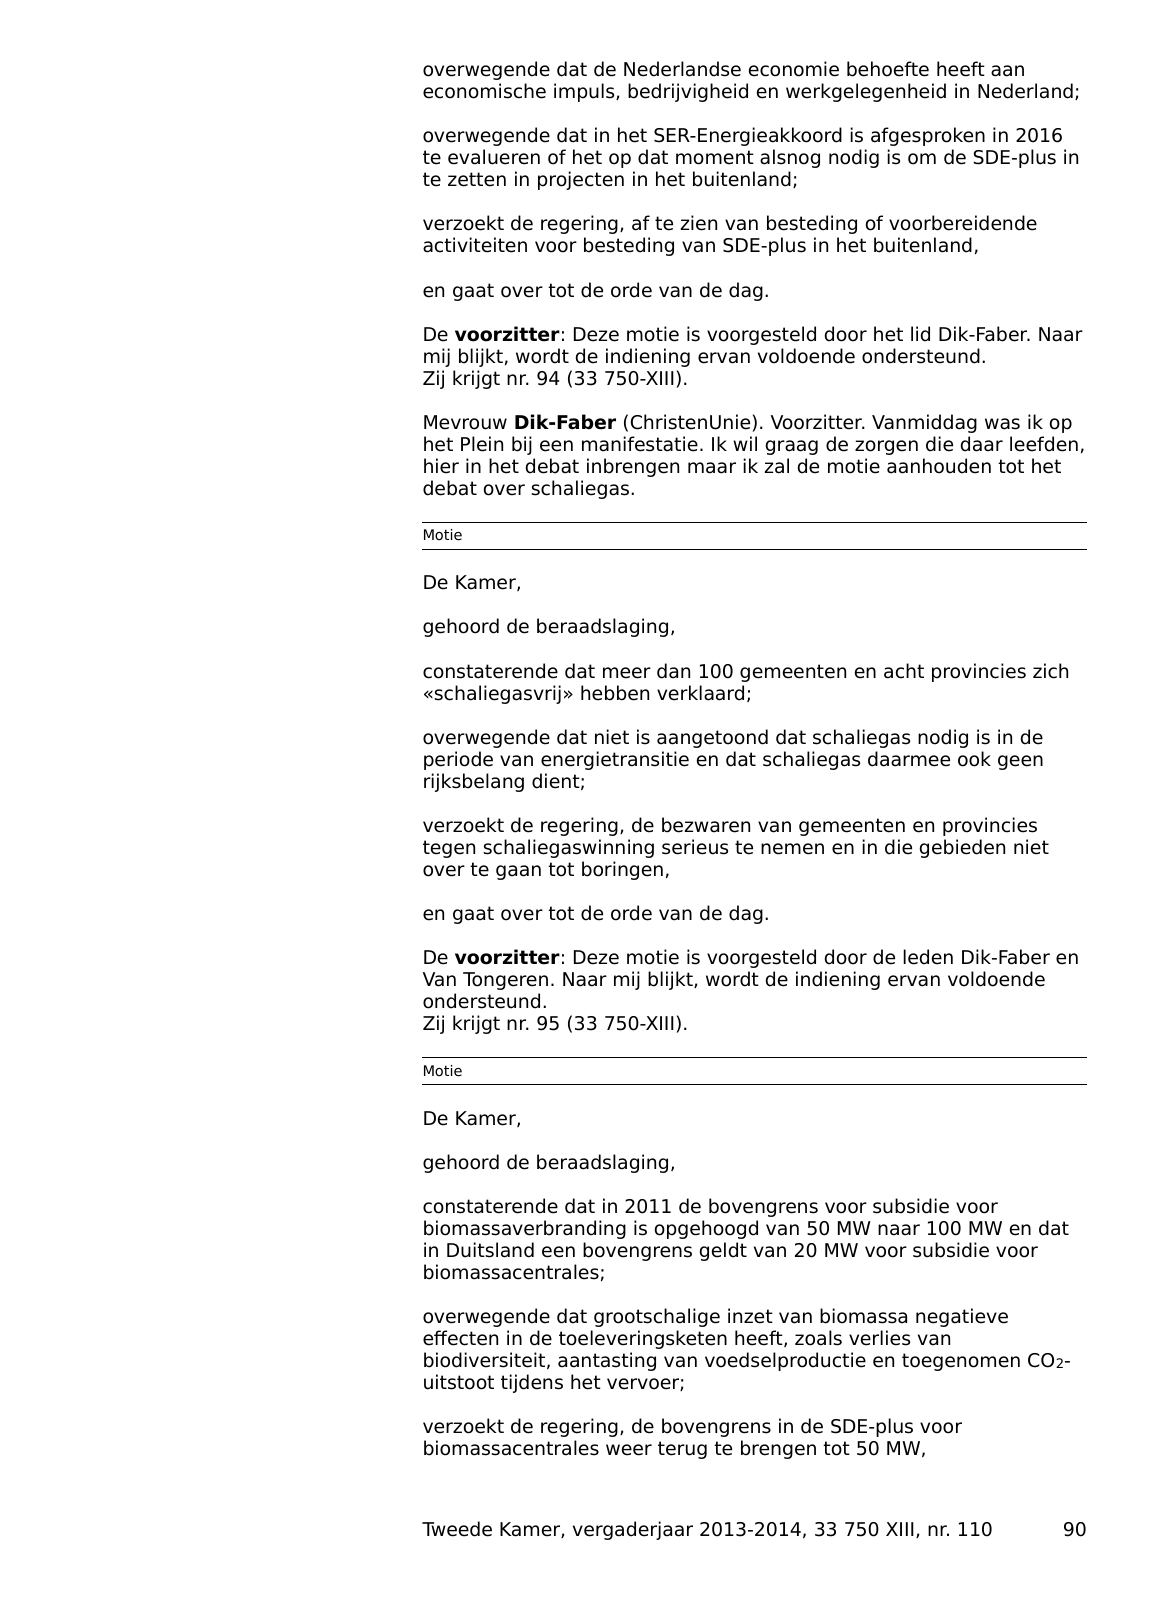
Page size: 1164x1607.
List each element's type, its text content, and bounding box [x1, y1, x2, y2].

table_header Motie [422, 1058, 1087, 1084]
text Zij krijgt nr. 94 (33 750-XIII). [422, 368, 1087, 389]
text verzoekt de regering, de bezwaren van gemeenten en provincies tegen schaliegaswinning serieus te nemen en in die gebieden niet over te gaan tot boringen, [422, 815, 1087, 881]
text overwegende dat niet is aangetoond dat schaliegas nodig is in de periode van energietransitie en dat schaliegas daarmee ook geen rijksbelang dient; [422, 727, 1087, 793]
text constaterende dat meer dan 100 gemeenten en acht provincies zich «schaliegasvrij» hebben verklaard; [422, 661, 1087, 704]
text overwegende dat de Nederlandse economie behoefte heeft aan economische impuls, bedrijvigheid en werkgelegenheid in Nederland; [422, 59, 1087, 103]
text De Kamer, [422, 1107, 1087, 1129]
text overwegende dat in het SER-Energieakkoord is afgesproken in 2016 te evalueren of het op dat moment alsnog nodig is om de SDE-plus in te zetten in projecten in het buitenland; [422, 125, 1087, 191]
text Zij krijgt nr. 95 (33 750-XIII). [422, 1013, 1087, 1035]
text Mevrouw Dik-Faber (ChristenUnie). Voorzitter. Vanmiddag was ik op het Plein bij een manifestatie. Ik wil graag de zorgen die daar leefden, hier in het debat inbrengen maar ik zal de motie aanhouden tot het debat over schaliegas. [422, 412, 1087, 500]
text verzoekt de regering, de bovengrens in de SDE-plus voor biomassacentrales weer terug te brengen tot 50 MW, [422, 1416, 1087, 1460]
text en gaat over tot de orde van de dag. [422, 903, 1087, 925]
text constaterende dat in 2011 de bovengrens voor subsidie voor biomassaverbranding is opgehoogd van 50 MW naar 100 MW en dat in Duitsland een bovengrens geldt van 20 MW voor subsidie voor biomassacentrales; [422, 1196, 1087, 1284]
table_header Motie [422, 523, 1087, 549]
text gehoord de beraadslaging, [422, 616, 1087, 638]
text verzoekt de regering, af te zien van besteding of voorbereidende activiteiten voor besteding van SDE-plus in het buitenland, [422, 213, 1087, 257]
text en gaat over tot de orde van de dag. [422, 279, 1087, 301]
text De voorzitter: Deze motie is voorgesteld door het lid Dik-Faber. Naar mij blijkt, wordt de indiening ervan voldoende ondersteund. [422, 324, 1087, 368]
text overwegende dat grootschalige inzet van biomassa negatieve effecten in de toeleveringsketen heeft, zoals verlies van biodiversiteit, aantasting van voedselproductie en toegenomen CO2-uitstoot tijdens het vervoer; [422, 1306, 1087, 1394]
text gehoord de beraadslaging, [422, 1152, 1087, 1174]
text De Kamer, [422, 572, 1087, 594]
text De voorzitter: Deze motie is voorgesteld door de leden Dik-Faber en Van Tongeren. Naar mij blijkt, wordt de indiening ervan voldoende ondersteund. [422, 947, 1087, 1013]
